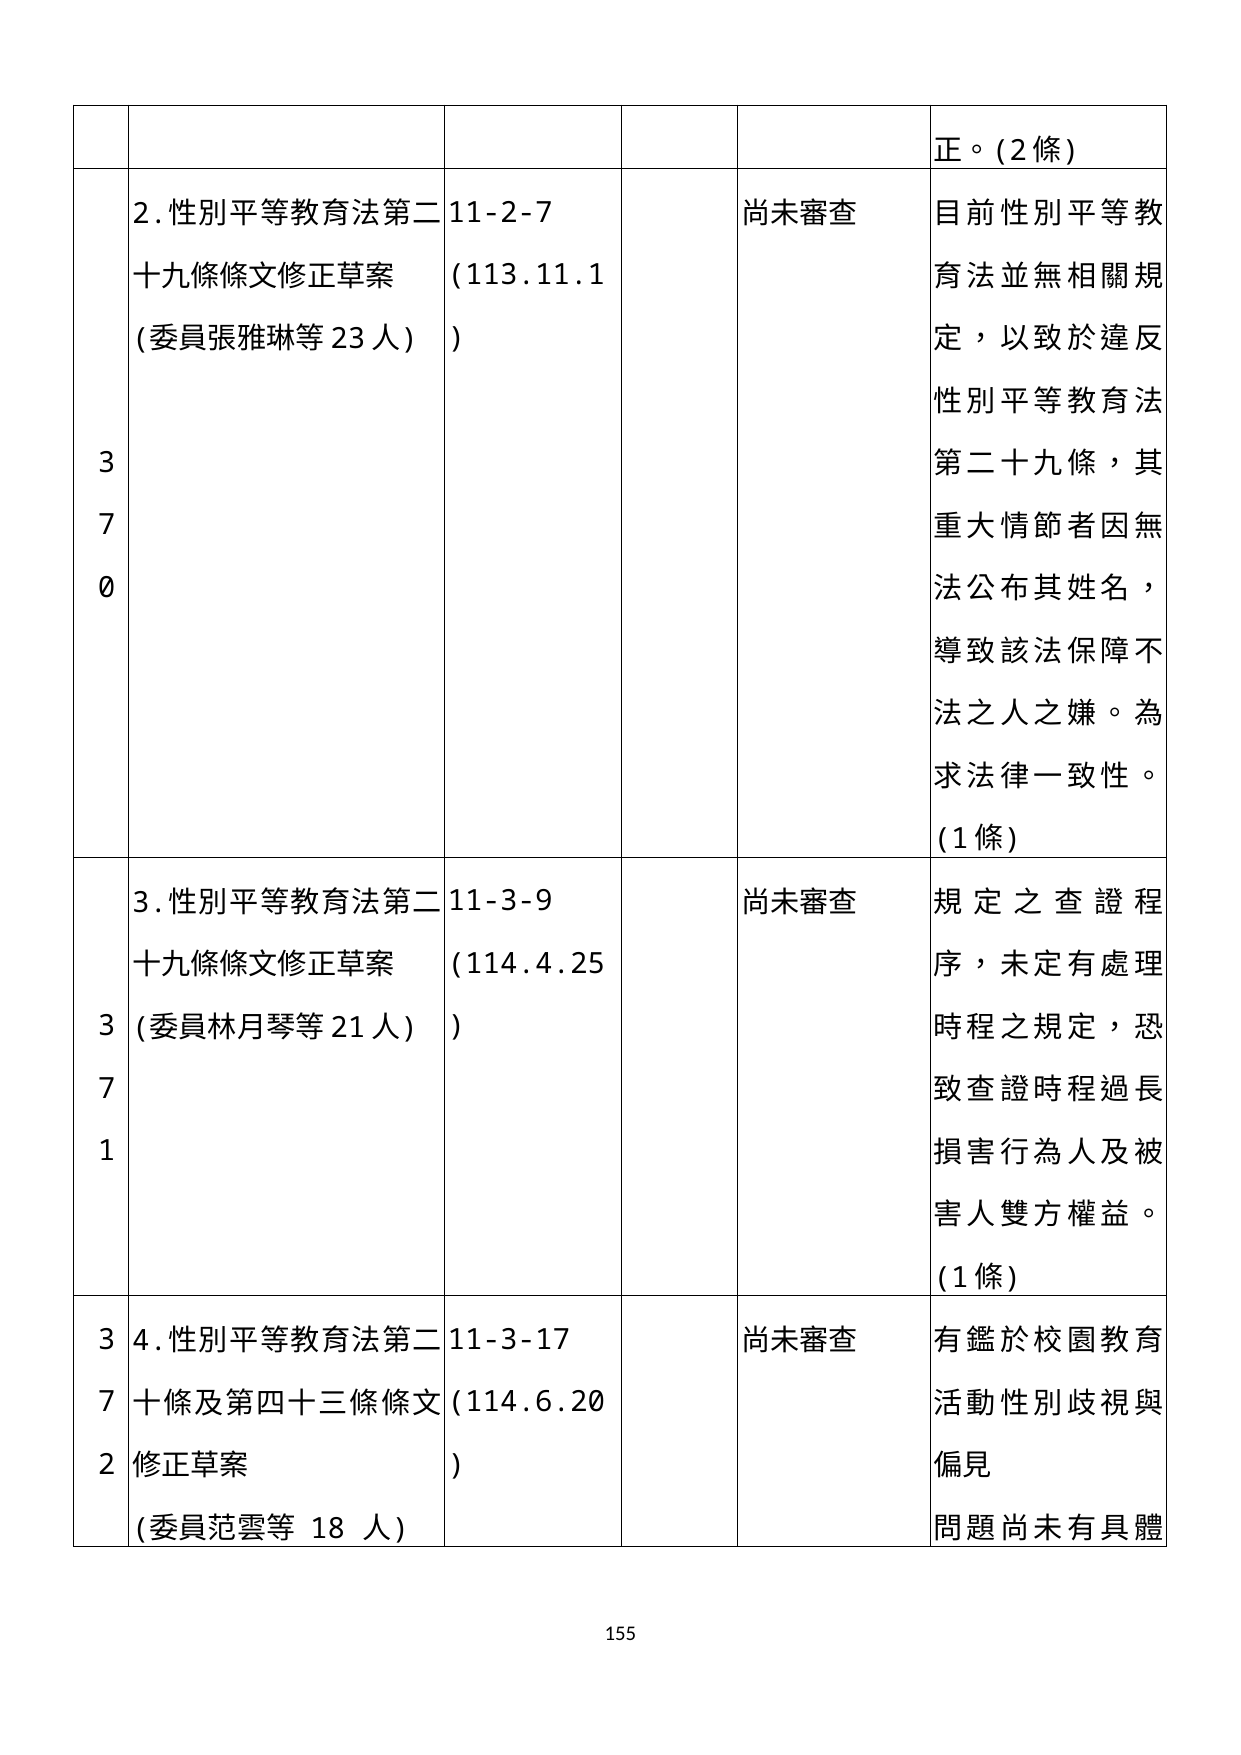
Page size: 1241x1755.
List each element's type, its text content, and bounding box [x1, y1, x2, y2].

table_cell 3.性別平等教育法第二十九條條文修正草案 (委員林月琴等21人) [129, 858, 444, 1295]
table_cell 尚未審查 [738, 1296, 930, 1546]
table_cell [738, 106, 930, 168]
table_cell 11-2-7 (113.11.1) [445, 169, 621, 857]
table_cell 4.性別平等教育法第二十條及第四十三條條文修正草案 (委員范雲等 18 人) [129, 1296, 444, 1546]
table_cell [445, 106, 621, 168]
table_cell 規定之查證程序，未定有處理時程之規定，恐致查證時程過長損害行為人及被害人雙方權益。(1條) [931, 858, 1166, 1295]
table_cell [622, 858, 737, 1295]
table_cell 11-3-17 (114.6.20) [445, 1296, 621, 1546]
table_cell [622, 169, 737, 857]
table_cell 11-3-9 (114.4.25) [445, 858, 621, 1295]
table_cell [129, 106, 444, 168]
table_cell [74, 169, 128, 857]
table_cell [74, 106, 128, 168]
table_cell 目前性別平等教育法並無相關規定，以致於違反性別平等教育法第二十九條，其重大情節者因無法公布其姓名，導致該法保障不法之人之嫌。為求法律一致性。(1條) [931, 169, 1166, 857]
table_cell [74, 858, 128, 1295]
table_cell 有鑑於校園教育活動性別歧視與偏見 問題尚未有具體 [931, 1296, 1166, 1546]
table_cell 正。(2條) [931, 106, 1166, 168]
table_cell 尚未審查 [738, 169, 930, 857]
table_cell [74, 1296, 128, 1546]
table_cell 2.性別平等教育法第二十九條條文修正草案 (委員張雅琳等23人) [129, 169, 444, 857]
table_cell 尚未審查 [738, 858, 930, 1295]
table_cell [622, 106, 737, 168]
table_cell [622, 1296, 737, 1546]
